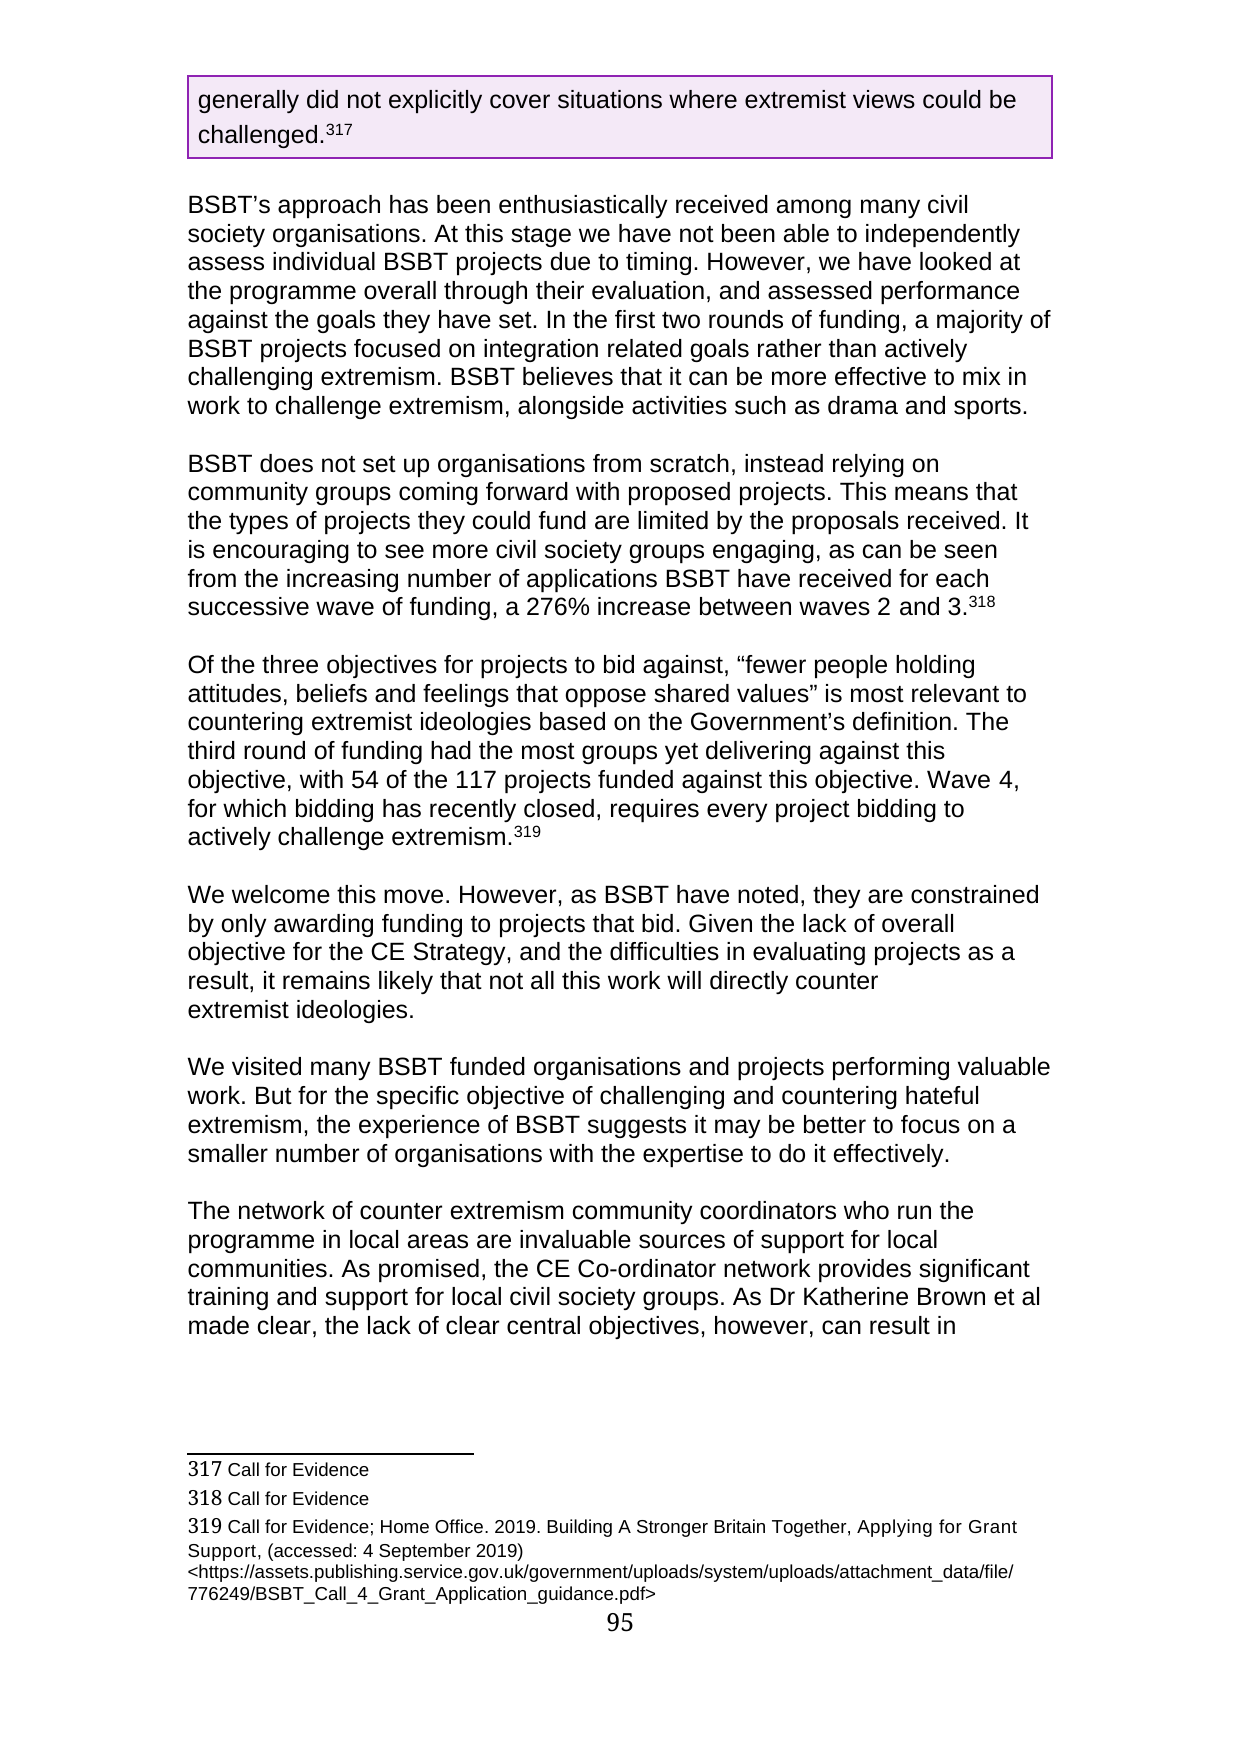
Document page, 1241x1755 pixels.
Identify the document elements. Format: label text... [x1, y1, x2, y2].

text The network of counter extremism community coordinators who run the programme in local areas are invaluable sources of support for local communities. As promised, the CE Co-ordinator network provides significant training and support for local civil society groups. As Dr Katherine Brown et al made clear, the lack of clear central objectives, however, can result in [187, 1196, 1053, 1368]
text BSBT does not set up organisations from scratch, instead relying on community groups coming forward with proposed projects. This means that the types of projects they could fund are limited by the proposals received. It is encouraging to see more civil society groups engaging, as can be seen from the increasing number of applications BSBT have received for each successive wave of funding, a 276% increase between waves 2 and 3. [187, 448, 1053, 621]
text Call for Evidence [187, 1454, 1053, 1483]
text We welcome this move. However, as BSBT have noted, they are constrained by only awarding funding to projects that bid. Given the lack of overall objective for the CE Strategy, and the difficulties in evaluating projects as a result, it remains likely that not all this work will directly counter extremist ideologies. [187, 880, 1053, 1023]
text generally did not explicitly cover situations where extremist views could be challenged. [189, 77, 1051, 157]
text We visited many BSBT funded organisations and projects performing valuable work. But for the specific objective of challenging and countering hateful extremism, the experience of BSBT suggests it may be better to focus on a smaller number of organisations with the expertise to do it effectively. [187, 1052, 1053, 1167]
text Of the three objectives for projects to bid against, “fewer people holding attitudes, beliefs and feelings that oppose shared values” is most relevant to countering extremist ideologies based on the Government’s definition. The third round of funding had the most groups yet delivering against this objective, with 54 of the 117 projects funded against this objective. Wave 4, for which bidding has recently closed, requires every project bidding to actively challenge extremism. [187, 650, 1053, 851]
text Call for Evidence; Home Office. 2019. Building A Stronger Britain Together, Applying for Grant Support, (accessed: 4 September 2019) <https://assets.publishing.service.gov.uk/government/uploads/system/uploads/attachment_data/file/776249/BSBT_Call_4_Grant_Application_guidance.pdf> [187, 1511, 1053, 1604]
text Call for Evidence [187, 1483, 1053, 1511]
text BSBT’s approach has been enthusiastically received among many civil society organisations. At this stage we have not been able to independently assess individual BSBT projects due to timing. However, we have looked at the programme overall through their evaluation, and assessed performance against the goals they have set. In the first two rounds of funding, a majority of BSBT projects focused on integration related goals rather than actively challenging extremism. BSBT believes that it can be more effective to mix in work to challenge extremism, alongside activities such as drama and sports. [187, 190, 1053, 420]
